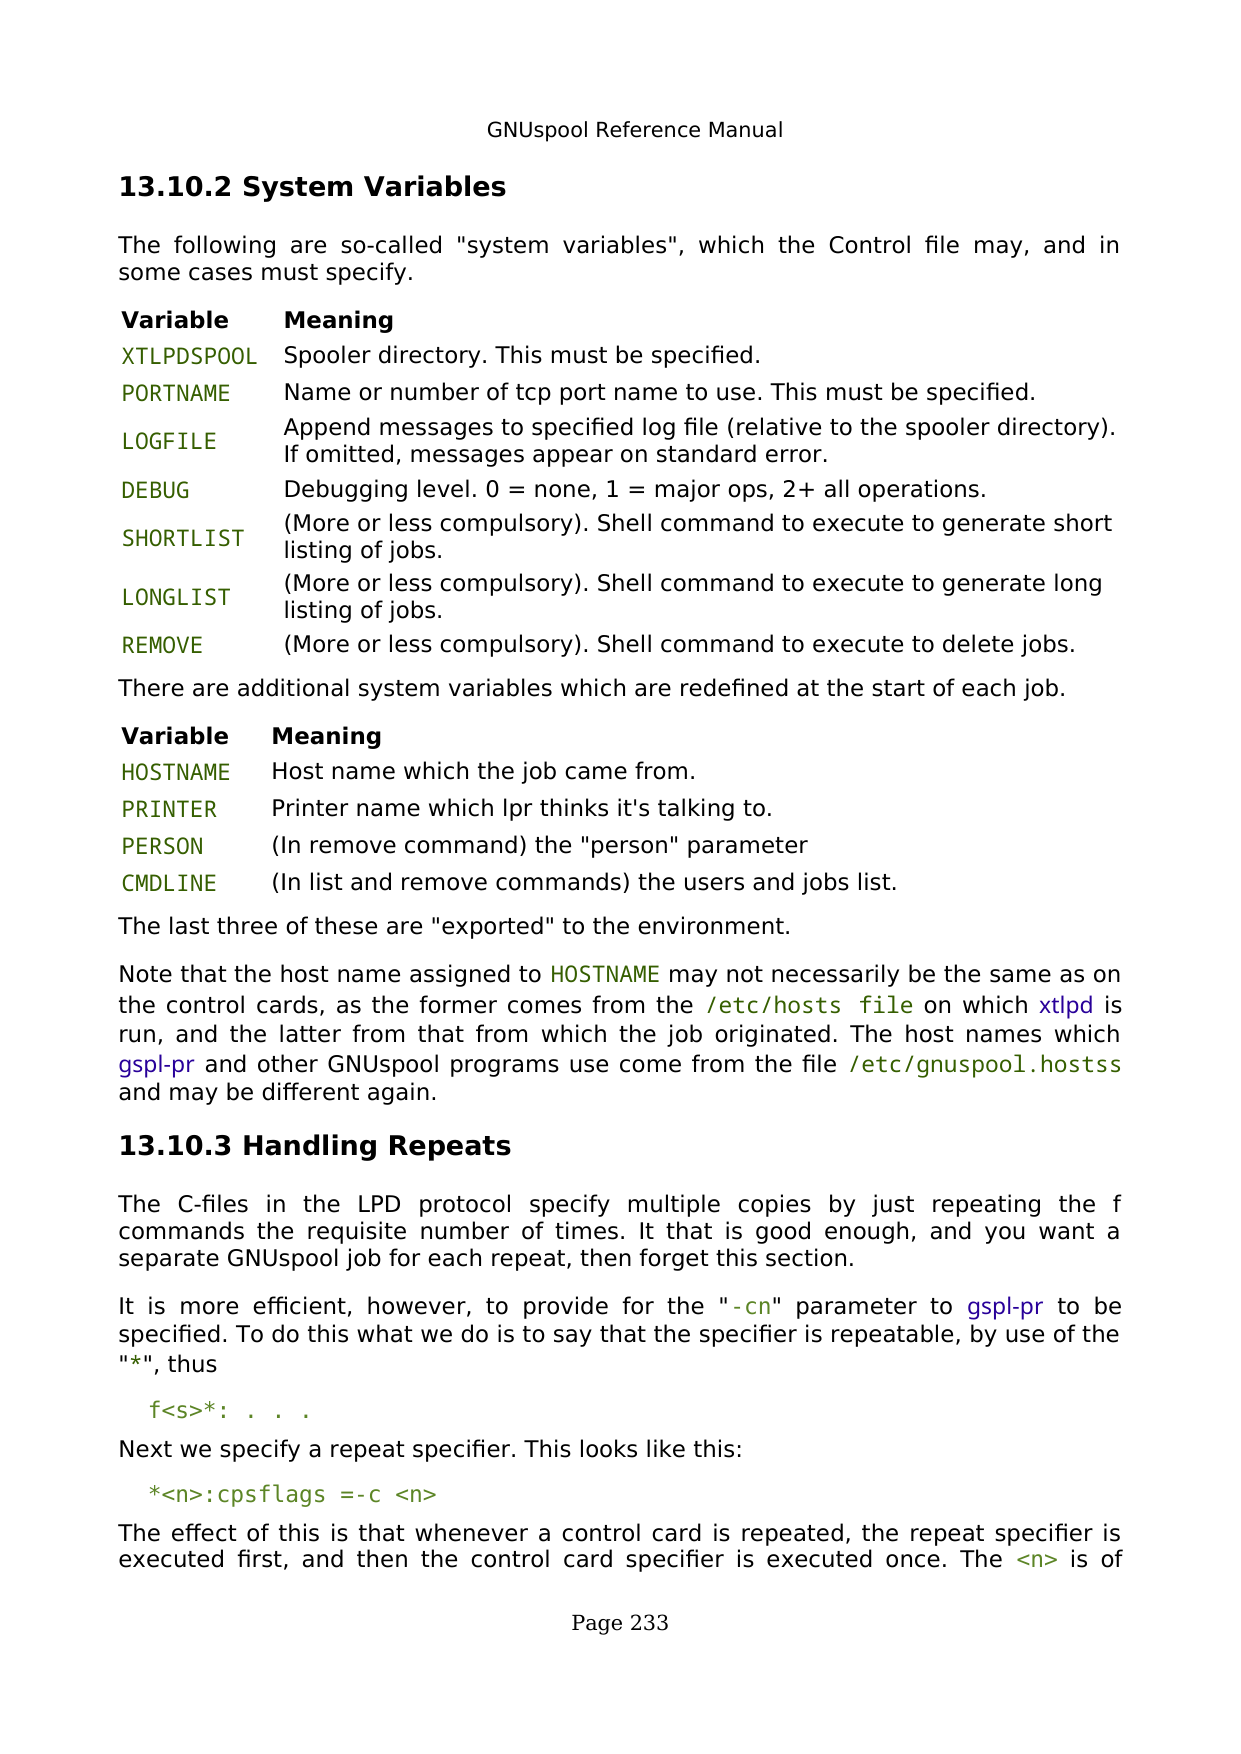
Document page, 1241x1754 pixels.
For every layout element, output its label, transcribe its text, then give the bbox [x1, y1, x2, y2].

table_cell Name or number of tcp port name to use. This must be specified. [280, 374, 1122, 411]
table_cell Host name which the job came from. [268, 753, 906, 790]
table_cell Spooler directory. This must be specified. [280, 337, 1122, 374]
text Note that the host name assigned to HOSTNAME may not necessarily be the same as on the control cards, as the former comes from the /etc/hosts file on which xtlpd is run, and the latter from that from which the job originated. The host names which gspl-pr and other GNUspool programs use come from the file /etc/gnuspool.hostss and may be different again. [118, 958, 1122, 1106]
table_cell SHORTLIST [118, 508, 280, 567]
text The effect of this is that whenever a control card is repeated, the repeat specifier is executed first, and then the control card specifier is executed once. The <n> is of [118, 1520, 1122, 1573]
table_header Meaning [268, 720, 906, 753]
table_cell Printer name which lpr thinks it's talking to. [268, 790, 906, 827]
table_cell CMDLINE [118, 864, 268, 901]
table_cell PORTNAME [118, 374, 280, 411]
text The following are so-called "system variables", which the Control file may, and in some cases must specify. [118, 233, 1122, 286]
table_cell (More or less compulsory). Shell command to execute to delete jobs. [280, 626, 1122, 663]
text It is more efficient, however, to provide for the "-cn" parameter to gspl-pr to be specified. To do this what we do is to say that the specifier is repeatable, by use of the "*", thus [118, 1290, 1122, 1379]
subtitle Handling Repeats [118, 1131, 1122, 1162]
table_cell (In remove command) the "person" parameter [268, 827, 906, 864]
text The C-files in the LPD protocol specify multiple copies by just repeating the f commands the requisite number of times. It that is good enough, and you want a separate GNUspool job for each repeat, then forget this section. [118, 1191, 1122, 1272]
subtitle System Variables [118, 172, 1122, 203]
table_cell Debugging level. 0 = none, 1 = major ops, 2+ all operations. [280, 471, 1122, 508]
table_cell XTLPDSPOOL [118, 337, 280, 374]
table_cell (More or less compulsory). Shell command to execute to generate short listing of jobs. [280, 508, 1122, 567]
table_header Variable [118, 305, 280, 337]
table_cell Append messages to specified log file (relative to the spooler directory). If omitted, messages appear on standard error. [280, 411, 1122, 471]
table_cell DEBUG [118, 471, 280, 508]
table_cell REMOVE [118, 626, 280, 663]
table_cell HOSTNAME [118, 753, 268, 790]
text *<n>:cpsflags =-c <n> [148, 1481, 1122, 1508]
table_cell (In list and remove commands) the users and jobs list. [268, 864, 906, 901]
table_cell PRINTER [118, 790, 268, 827]
table_cell LOGFILE [118, 411, 280, 471]
text f<s>*: . . . [148, 1397, 1122, 1424]
table_header Variable [118, 720, 268, 753]
text The last three of these are "exported" to the environment. [118, 913, 1122, 940]
text There are additional system variables which are redefined at the start of each job. [118, 675, 1122, 702]
table_header Meaning [280, 305, 1122, 337]
table_cell PERSON [118, 827, 268, 864]
table_cell LONGLIST [118, 567, 280, 626]
text Next we specify a repeat specifier. This looks like this: [118, 1436, 1122, 1463]
table_cell (More or less compulsory). Shell command to execute to generate long listing of jobs. [280, 567, 1122, 626]
